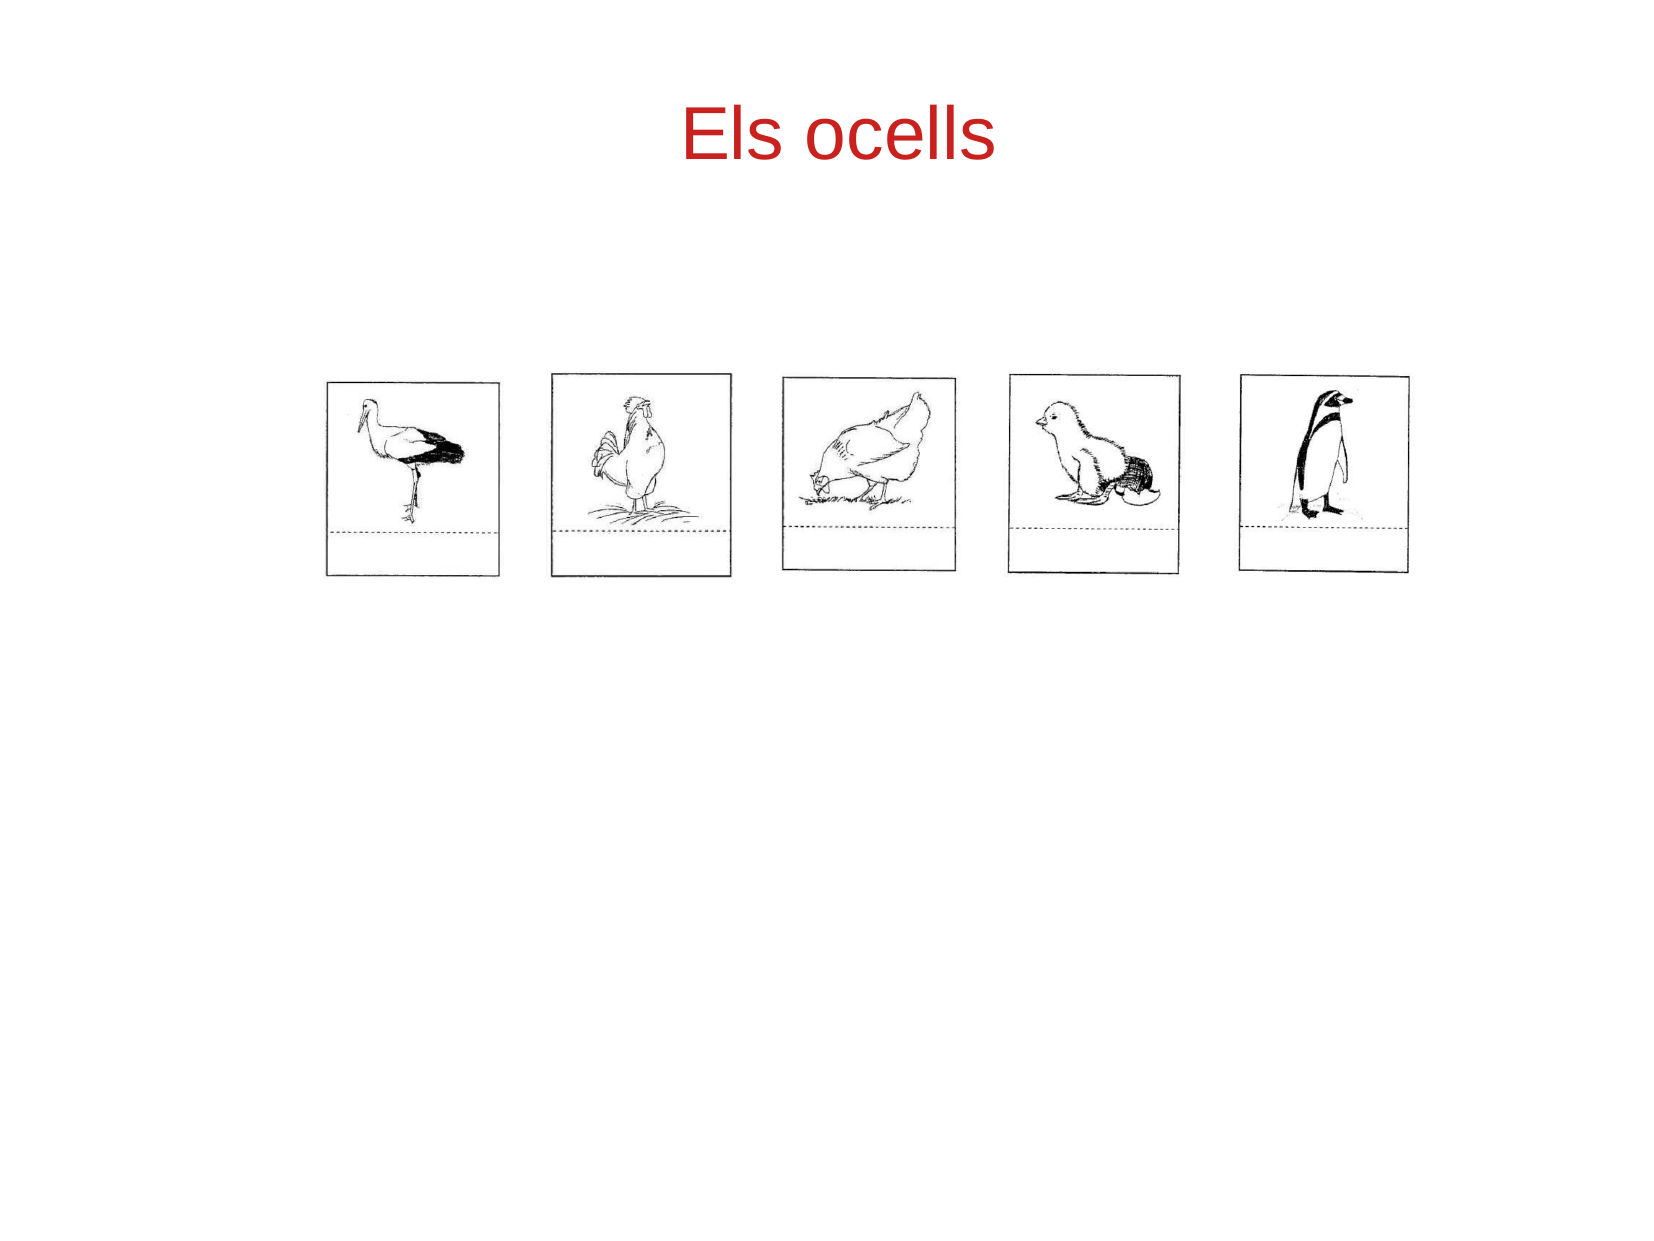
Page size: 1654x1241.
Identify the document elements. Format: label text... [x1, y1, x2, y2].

picture [318, 366, 510, 583]
text_box Els ocells [389, 58, 1288, 201]
picture [546, 366, 738, 583]
picture [1002, 366, 1194, 583]
picture [1230, 366, 1421, 583]
picture [774, 366, 966, 583]
